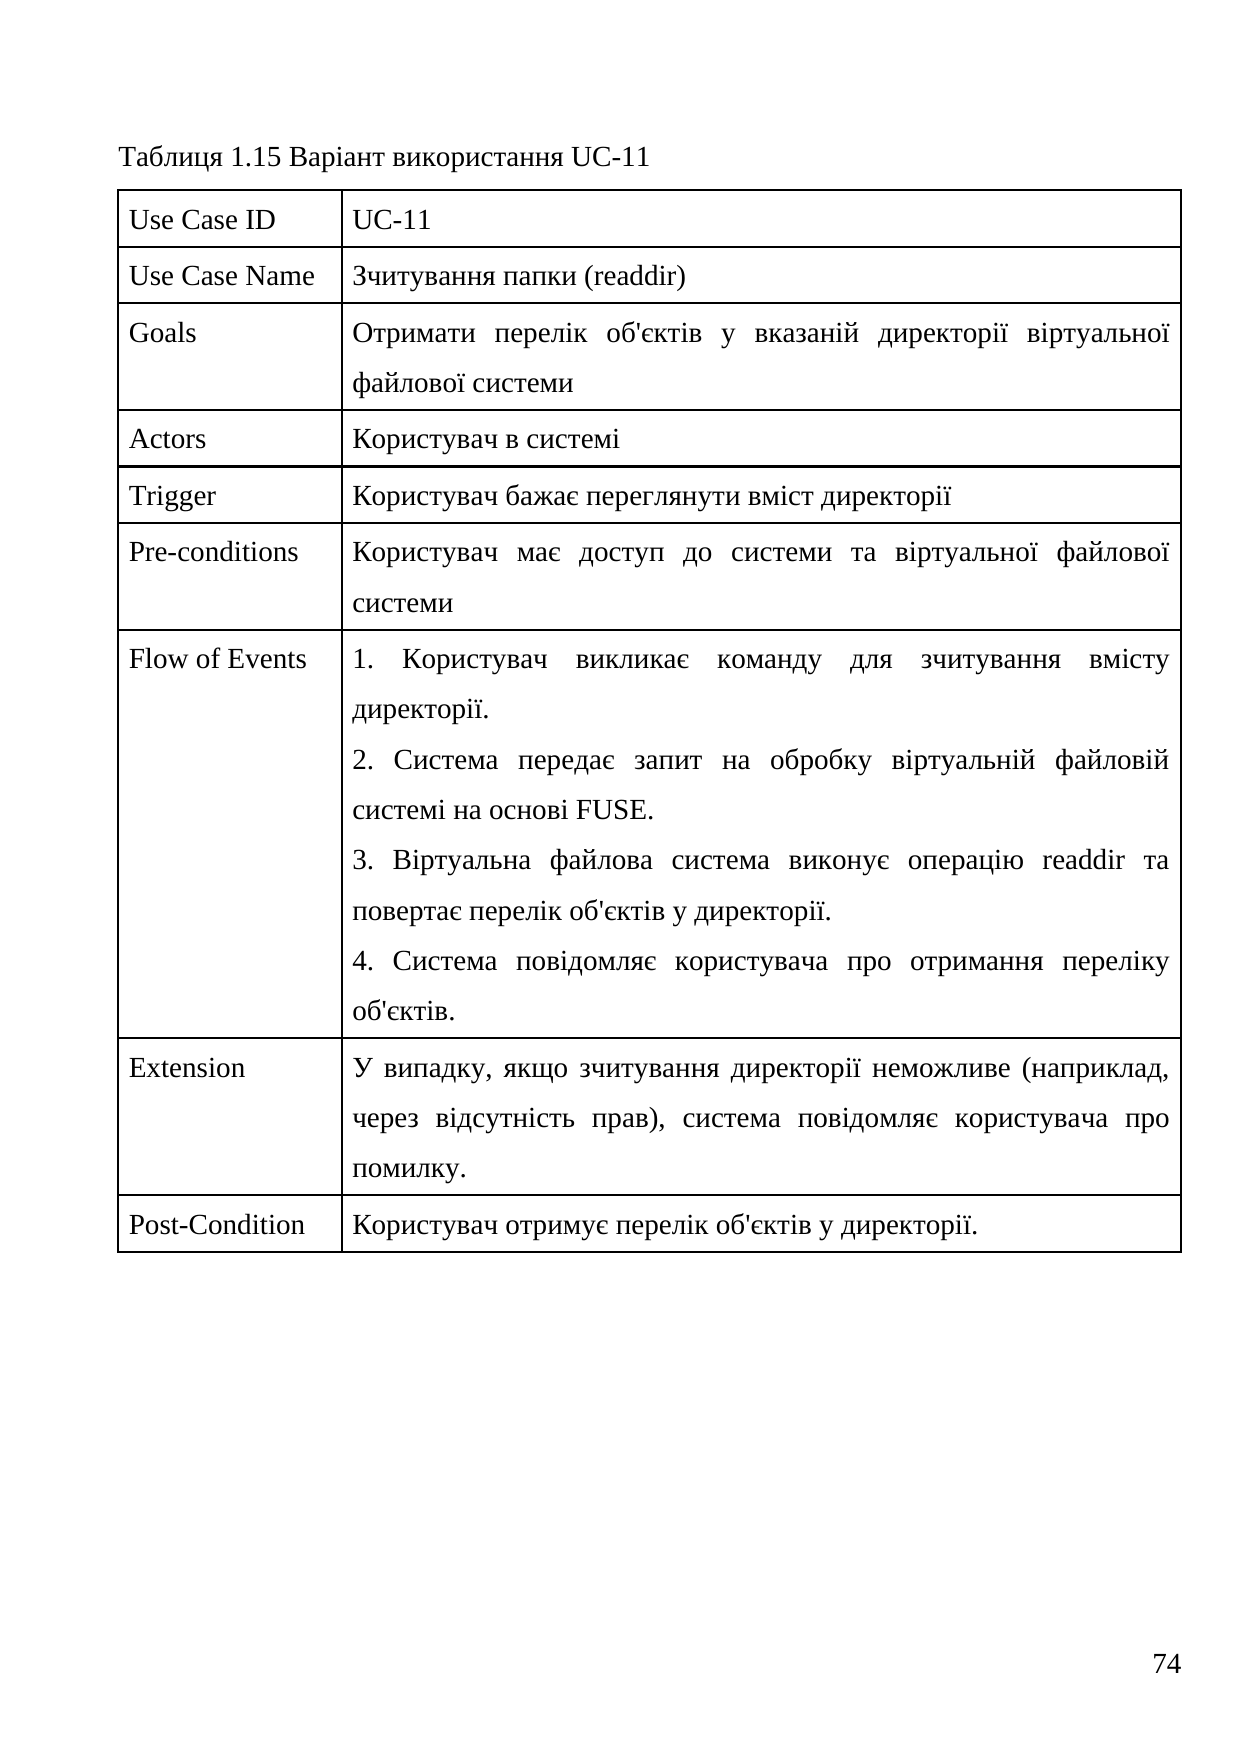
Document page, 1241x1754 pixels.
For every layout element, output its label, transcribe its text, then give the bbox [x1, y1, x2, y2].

table_cell Post-Condition [119, 1196, 341, 1251]
table_cell Отримати перелік об'єктів у вказаній директорії віртуальної файлової системи [343, 304, 1180, 409]
table_cell Goals [119, 304, 341, 409]
table_cell Користувач бажає переглянути вміст директорії [343, 468, 1180, 522]
table_cell Extension [119, 1039, 341, 1194]
table_cell Зчитування папки (readdir) [343, 248, 1180, 302]
table_cell Користувач в системі [343, 411, 1180, 465]
table_header Use Case ID [119, 191, 341, 246]
table_cell Flow of Events [119, 631, 341, 1037]
table_cell Pre-conditions [119, 524, 341, 629]
list Варіант використання UC-11 [118, 139, 1181, 172]
table_cell Trigger [119, 468, 341, 522]
table_cell Користувач має доступ до системи та віртуальної файлової системи [343, 524, 1180, 629]
table_cell Actors [119, 411, 341, 465]
table_cell Користувач отримує перелік об'єктів у директорії. [343, 1196, 1180, 1251]
table_header UC-11 [343, 191, 1180, 246]
table_cell Use Case Name [119, 248, 341, 302]
table_cell 1. Користувач викликає команду для зчитування вмісту директорії. 2. Система передає запит на обробку віртуальній файловій системі на основі FUSE. 3. Віртуальна файлова система виконує операцію readdir та повертає перелік об'єктів у директорії. 4. Система повідомляє користувача про отримання переліку об'єктів. [343, 631, 1180, 1037]
table_cell У випадку, якщо зчитування директорії неможливе (наприклад, через відсутність прав), система повідомляє користувача про помилку. [343, 1039, 1180, 1194]
